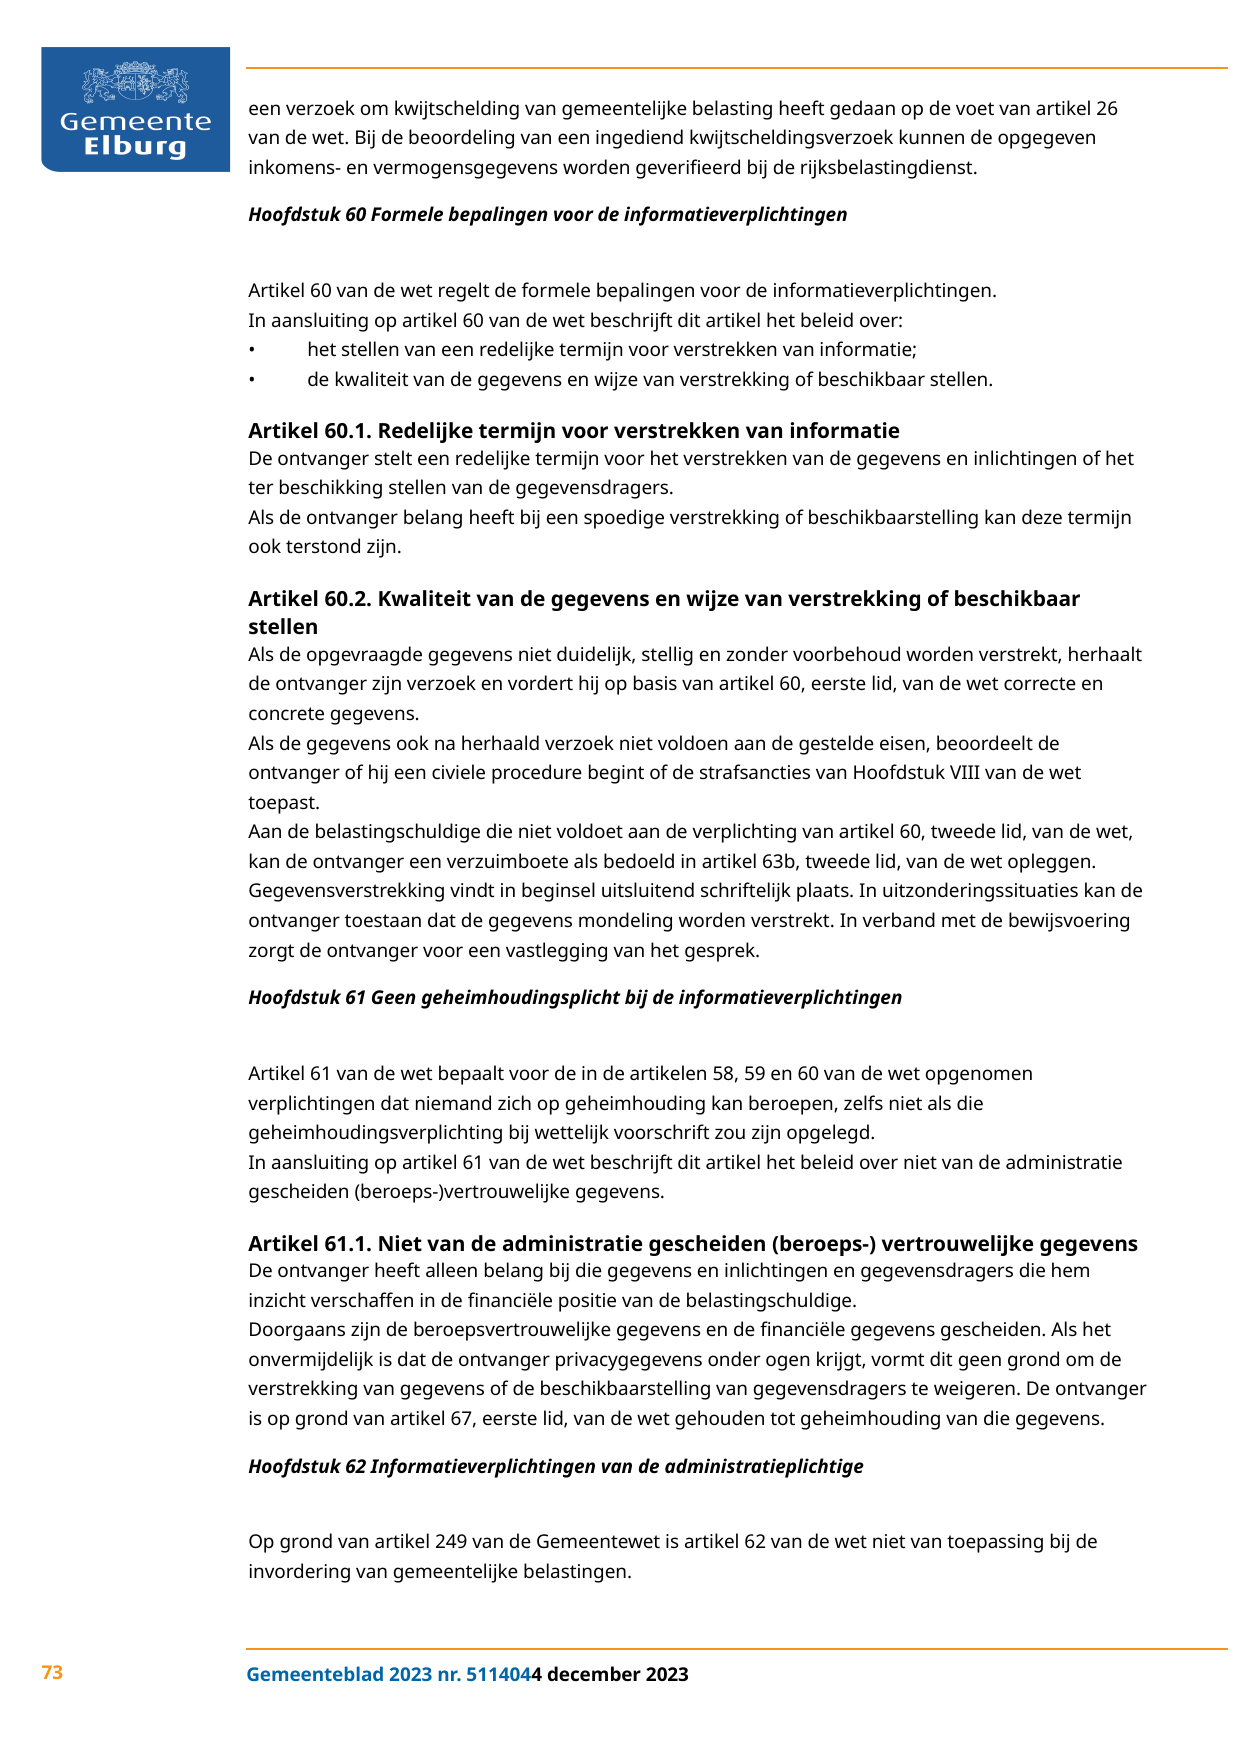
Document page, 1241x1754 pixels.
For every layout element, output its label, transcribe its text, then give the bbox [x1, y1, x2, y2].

text Als de ontvanger belang heeft bij een spoedige verstrekking of beschikbaarstelling kan deze termijn ook terstond zijn. [248, 504, 1152, 559]
text De ontvanger stelt een redelijke termijn voor het verstrekken van de gegevens en inlichtingen of het ter beschikking stellen van de gegevensdragers. [248, 445, 1152, 500]
text Gegevensverstrekking vindt in beginsel uitsluitend schriftelijk plaats. In uitzonderingssituaties kan de ontvanger toestaan dat de gegevens mondeling worden verstrekt. In verband met de bewijsvoering zorgt de ontvanger voor een vastlegging van het gesprek. [248, 878, 1152, 962]
text Artikel 60.1. Redelijke termijn voor verstrekken van informatie [248, 416, 1152, 445]
text Op grond van artikel 249 van de Gemeentewet is artikel 62 van de wet niet van toepassing bij de invordering van gemeentelijke belastingen. [248, 1528, 1152, 1584]
text Artikel 60.2. Kwaliteit van de gegevens en wijze van verstrekking of beschikbaar stellen [248, 584, 1152, 641]
text Als de gegevens ook na herhaald verzoek niet voldoen aan de gestelde eisen, beoordeelt de ontvanger of hij een civiele procedure begint of de strafsancties van Hoofdstuk VIII van de wet toepast. [248, 730, 1152, 814]
list de kwaliteit van de gegevens en wijze van verstrekking of beschikbaar stellen. [248, 366, 1152, 392]
text Hoofdstuk 62 Informatieverplichtingen van de administratieplichtige [248, 1451, 1152, 1479]
text Hoofdstuk 61 Geen geheimhoudingsplicht bij de informatieverplichtingen [248, 982, 1152, 1011]
text Doorgaans zijn de beroepsvertrouwelijke gegevens en de financiële gegevens gescheiden. Als het onvermijdelijk is dat de ontvanger privacygegevens onder ogen krijgt, vormt dit geen grond om de verstrekking van gegevens of de beschikbaarstelling van gegevensdragers te weigeren. De ontvanger is op grond van artikel 67, eerste lid, van de wet gehouden tot geheimhouding van die gegevens. [248, 1316, 1152, 1431]
text Aan de belastingschuldige die niet voldoet aan de verplichting van artikel 60, tweede lid, van de wet, kan de ontvanger een verzuimboete als bedoeld in artikel 63b, tweede lid, van de wet opleggen. [248, 818, 1152, 874]
text In aansluiting op artikel 61 van de wet beschrijft dit artikel het beleid over niet van de administratie gescheiden (beroeps-)vertrouwelijke gegevens. [248, 1149, 1152, 1204]
text Artikel 61.1. Niet van de administratie gescheiden (beroeps-) vertrouwelijke gegevens [248, 1229, 1152, 1257]
picture [41, 47, 231, 172]
text Artikel 60 van de wet regelt de formele bepalingen voor de informatieverplichtingen. [248, 277, 1152, 303]
text De ontvanger heeft alleen belang bij die gegevens en inlichtingen en gegevensdragers die hem inzicht verschaffen in de financiële positie van de belastingschuldige. [248, 1257, 1152, 1313]
text In aansluiting op artikel 60 van de wet beschrijft dit artikel het beleid over: [248, 307, 1152, 333]
text Als de opgevraagde gegevens niet duidelijk, stellig en zonder voorbehoud worden verstrekt, herhaalt de ontvanger zijn verzoek en vordert hij op basis van artikel 60, eerste lid, van de wet correcte en concrete gegevens. [248, 641, 1152, 726]
text Hoofdstuk 60 Formele bepalingen voor de informatieverplichtingen [248, 199, 1152, 228]
text een verzoek om kwijtschelding van gemeentelijke belasting heeft gedaan op de voet van artikel 26 van de wet. Bij de beoordeling van een ingediend kwijtscheldingsverzoek kunnen de opgegeven inkomens- en vermogensgegevens worden geverifieerd bij de rijksbelastingdienst. [248, 95, 1152, 180]
list het stellen van een redelijke termijn voor verstrekken van informatie; [248, 336, 1152, 362]
text Artikel 61 van de wet bepaalt voor de in de artikelen 58, 59 en 60 van de wet opgenomen verplichtingen dat niemand zich op geheimhouding kan beroepen, zelfs niet als die geheimhoudingsverplichting bij wettelijk voorschrift zou zijn opgelegd. [248, 1060, 1152, 1145]
